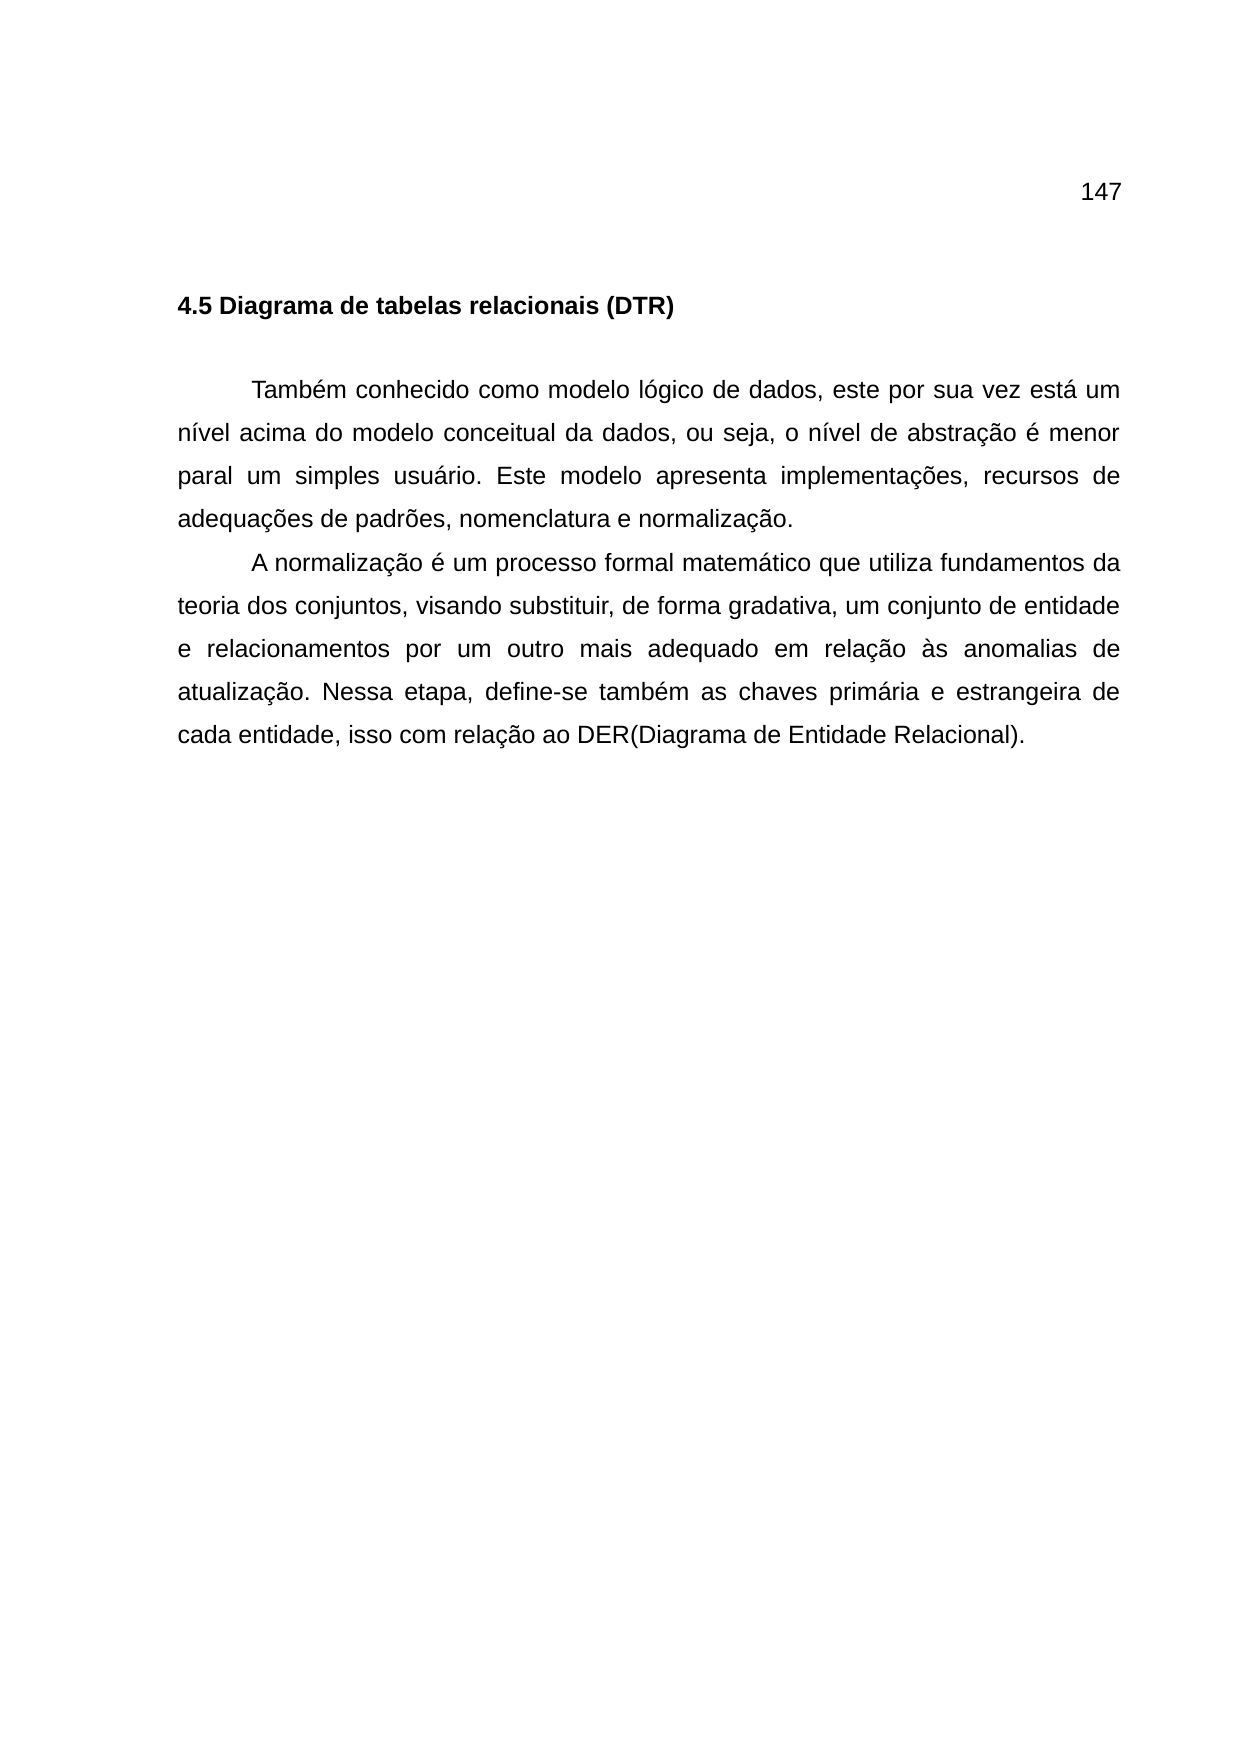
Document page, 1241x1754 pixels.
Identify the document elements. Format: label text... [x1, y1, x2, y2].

text A normalização é um processo formal matemático que utiliza fundamentos da teoria dos conjuntos, visando substituir, de forma gradativa, um conjunto de entidade e relacionamentos por um outro mais adequado em relação às anomalias de atualização. Nessa etapa, define-se também as chaves primária e estrangeira de cada entidade, isso com relação ao DER(Diagrama de Entidade Relacional). [177, 548, 1122, 749]
text Também conhecido como modelo lógico de dados, este por sua vez está um nível acima do modelo conceitual da dados, ou seja, o nível de abstração é menor paral um simples usuário. Este modelo apresenta implementações, recursos de adequações de padrões, nomenclatura e normalização. [177, 375, 1122, 533]
subtitle 4.5 Diagrama de tabelas relacionais (DTR) [177, 291, 1122, 319]
